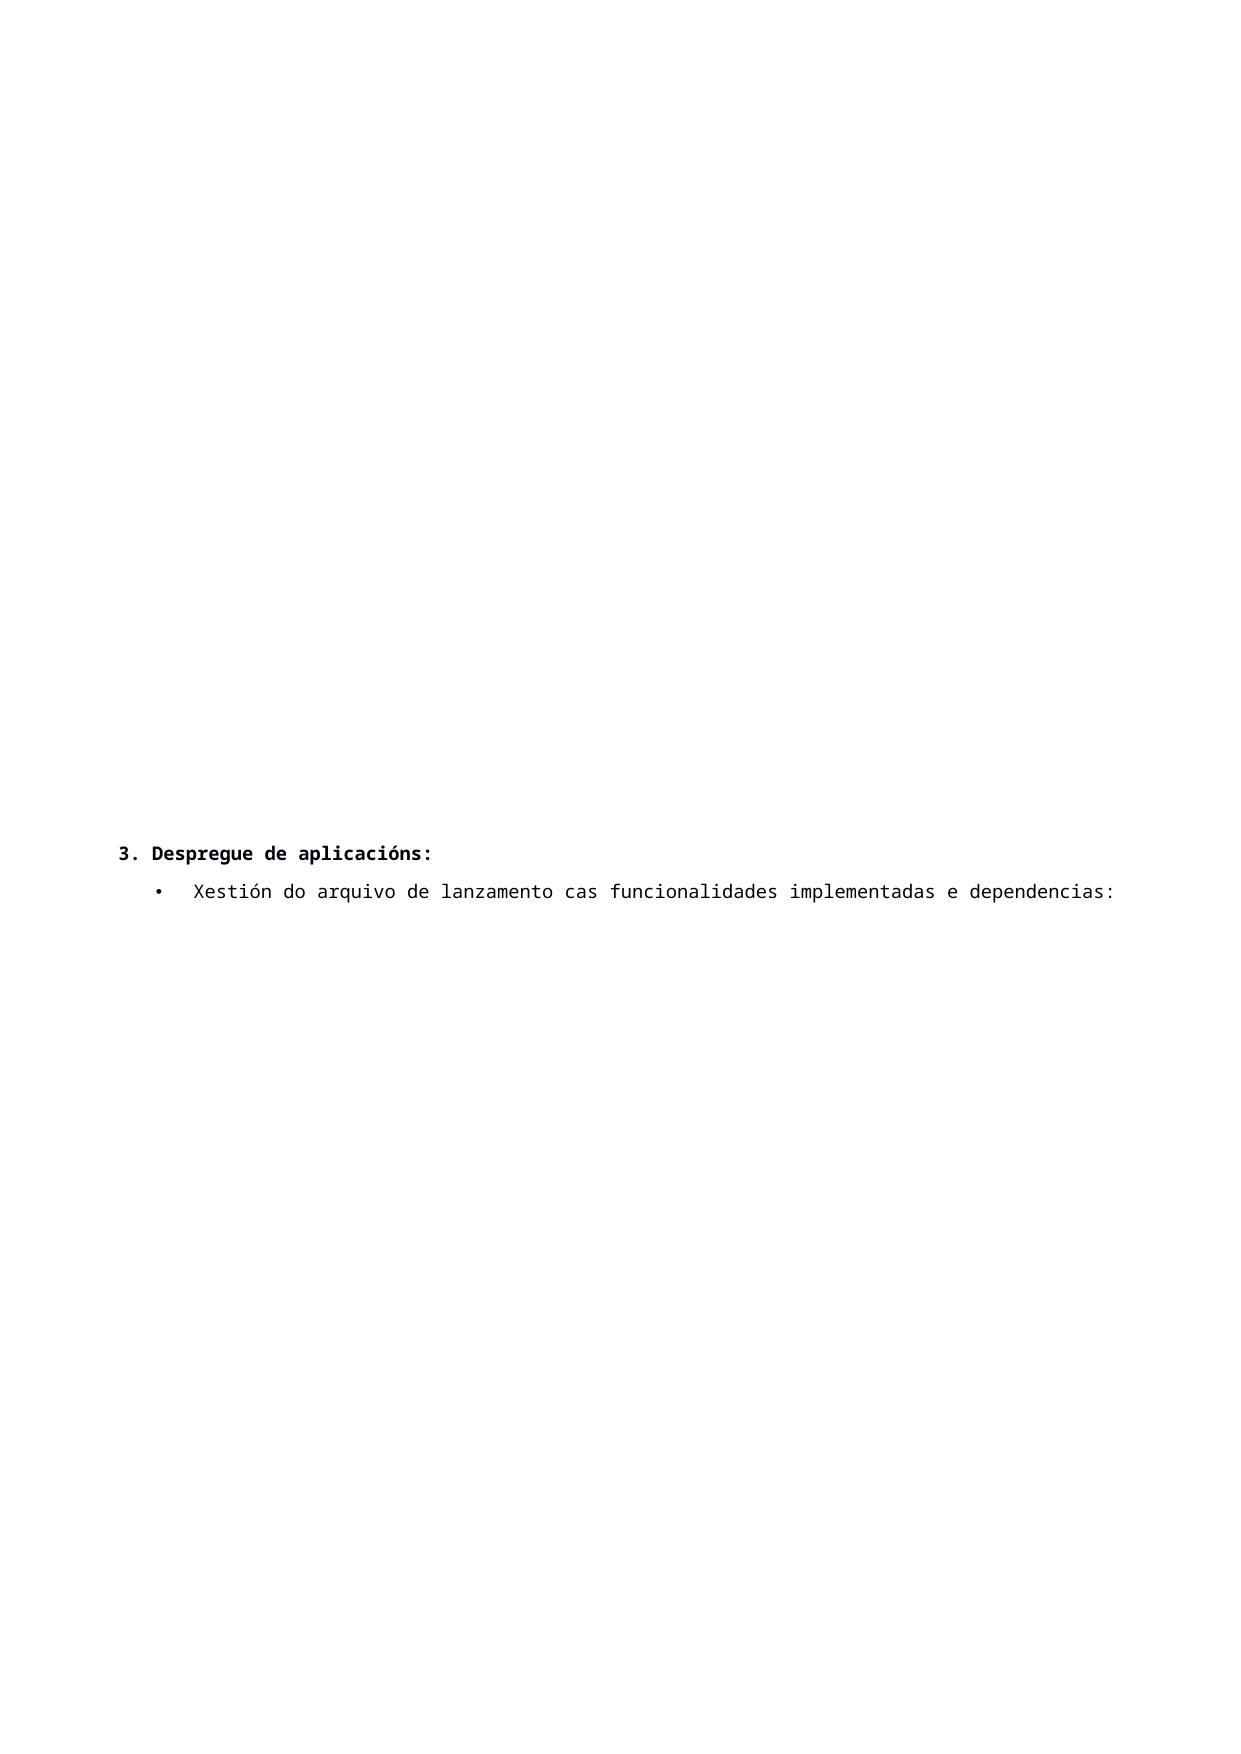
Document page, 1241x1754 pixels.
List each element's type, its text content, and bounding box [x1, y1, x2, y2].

text 3. Despregue de aplicacións: [118, 841, 1152, 866]
list Xestión do arquivo de lanzamento cas funcionalidades implementadas e dependencias: [156, 878, 1152, 904]
